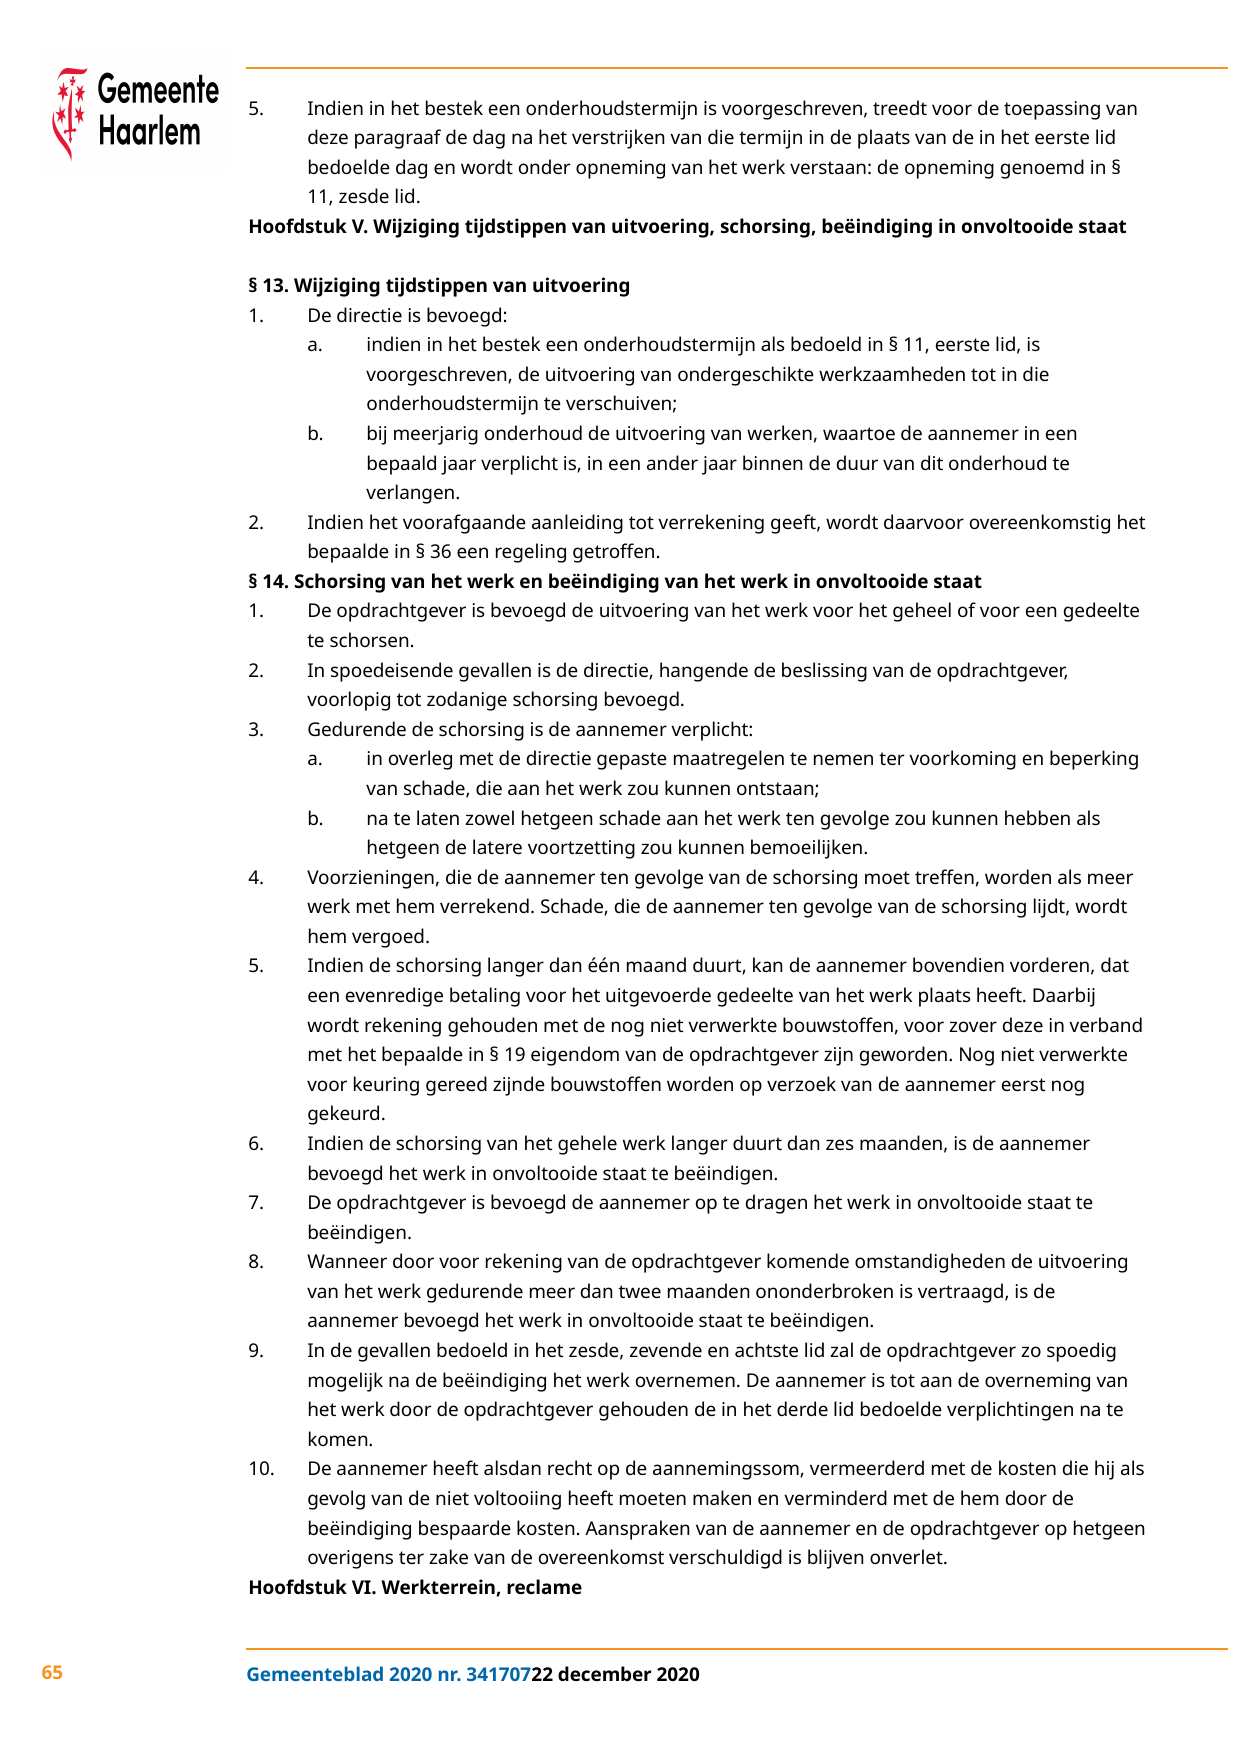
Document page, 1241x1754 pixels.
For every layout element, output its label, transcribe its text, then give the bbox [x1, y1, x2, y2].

list na te laten zowel hetgeen schade aan het werk ten gevolge zou kunnen hebben als hetgeen de latere voortzetting zou kunnen bemoeilijken. [307, 805, 1152, 860]
text § 14. Schorsing van het werk en beëindiging van het werk in onvoltooide staat [248, 568, 1152, 594]
list Indien in het bestek een onderhoudstermijn is voorgeschreven, treedt voor de toepassing van deze paragraaf de dag na het verstrijken van die termijn in de plaats van de in het eerste lid bedoelde dag en wordt onder opneming van het werk verstaan: de opneming genoemd in § 11, zesde lid. [248, 95, 1152, 209]
list In de gevallen bedoeld in het zesde, zevende en achtste lid zal de opdrachtgever zo spoedig mogelijk na de beëindiging het werk overnemen. De aannemer is tot aan de overneming van het werk door de opdrachtgever gehouden de in het derde lid bedoelde verplichtingen na te komen. [248, 1337, 1152, 1452]
list In spoedeisende gevallen is de directie, hangende de beslissing van de opdrachtgever, voorlopig tot zodanige schorsing bevoegd. [248, 657, 1152, 712]
text § 13. Wijziging tijdstippen van uitvoering [248, 272, 1152, 298]
list Gedurende de schorsing is de aannemer verplicht: [248, 716, 1152, 742]
list Voorzieningen, die de aannemer ten gevolge van de schorsing moet treffen, worden als meer werk met hem verrekend. Schade, die de aannemer ten gevolge van de schorsing lijdt, wordt hem vergoed. [248, 864, 1152, 949]
list Indien de schorsing langer dan één maand duurt, kan de aannemer bovendien vorderen, dat een evenredige betaling voor het uitgevoerde gedeelte van het werk plaats heeft. Daarbij wordt rekening gehouden met de nog niet verwerkte bouwstoffen, voor zover deze in verband met het bepaalde in § 19 eigendom van de opdrachtgever zijn geworden. Nog niet verwerkte voor keuring gereed zijnde bouwstoffen worden op verzoek van de aannemer eerst nog gekeurd. [248, 953, 1152, 1126]
list Indien het voorafgaande aanleiding tot verrekening geeft, wordt daarvoor overeenkomstig het bepaalde in § 36 een regeling getroffen. [248, 509, 1152, 564]
text Hoofdstuk V. Wijziging tijdstippen van uitvoering, schorsing, beëindiging in onvoltooide staat [248, 213, 1152, 239]
list Wanneer door voor rekening van de opdrachtgever komende omstandigheden de uitvoering van het werk gedurende meer dan twee maanden ononderbroken is vertraagd, is de aannemer bevoegd het werk in onvoltooide staat te beëindigen. [248, 1248, 1152, 1333]
list De aannemer heeft alsdan recht op de aannemingssom, vermeerderd met de kosten die hij als gevolg van de niet voltooiing heeft moeten maken en verminderd met de hem door de beëindiging bespaarde kosten. Aanspraken van de aannemer en de opdrachtgever op hetgeen overigens ter zake van de overeenkomst verschuldigd is blijven onverlet. [248, 1456, 1152, 1570]
list De opdrachtgever is bevoegd de aannemer op te dragen het werk in onvoltooide staat te beëindigen. [248, 1189, 1152, 1245]
list De opdrachtgever is bevoegd de uitvoering van het werk voor het geheel of voor een gedeelte te schorsen. [248, 598, 1152, 653]
text Hoofdstuk VI. Werkterrein, reclame [248, 1574, 1152, 1600]
list Indien de schorsing van het gehele werk langer duurt dan zes maanden, is de aannemer bevoegd het werk in onvoltooide staat te beëindigen. [248, 1130, 1152, 1186]
list De directie is bevoegd: [248, 302, 1152, 328]
picture [41, 47, 231, 172]
list bij meerjarig onderhoud de uitvoering van werken, waartoe de aannemer in een bepaald jaar verplicht is, in een ander jaar binnen de duur van dit onderhoud te verlangen. [307, 420, 1152, 505]
list in overleg met de directie gepaste maatregelen te nemen ter voorkoming en beperking van schade, die aan het werk zou kunnen ontstaan; [307, 746, 1152, 801]
list indien in het bestek een onderhoudstermijn als bedoeld in § 11, eerste lid, is voorgeschreven, de uitvoering van ondergeschikte werkzaamheden tot in die onderhoudstermijn te verschuiven; [307, 331, 1152, 416]
